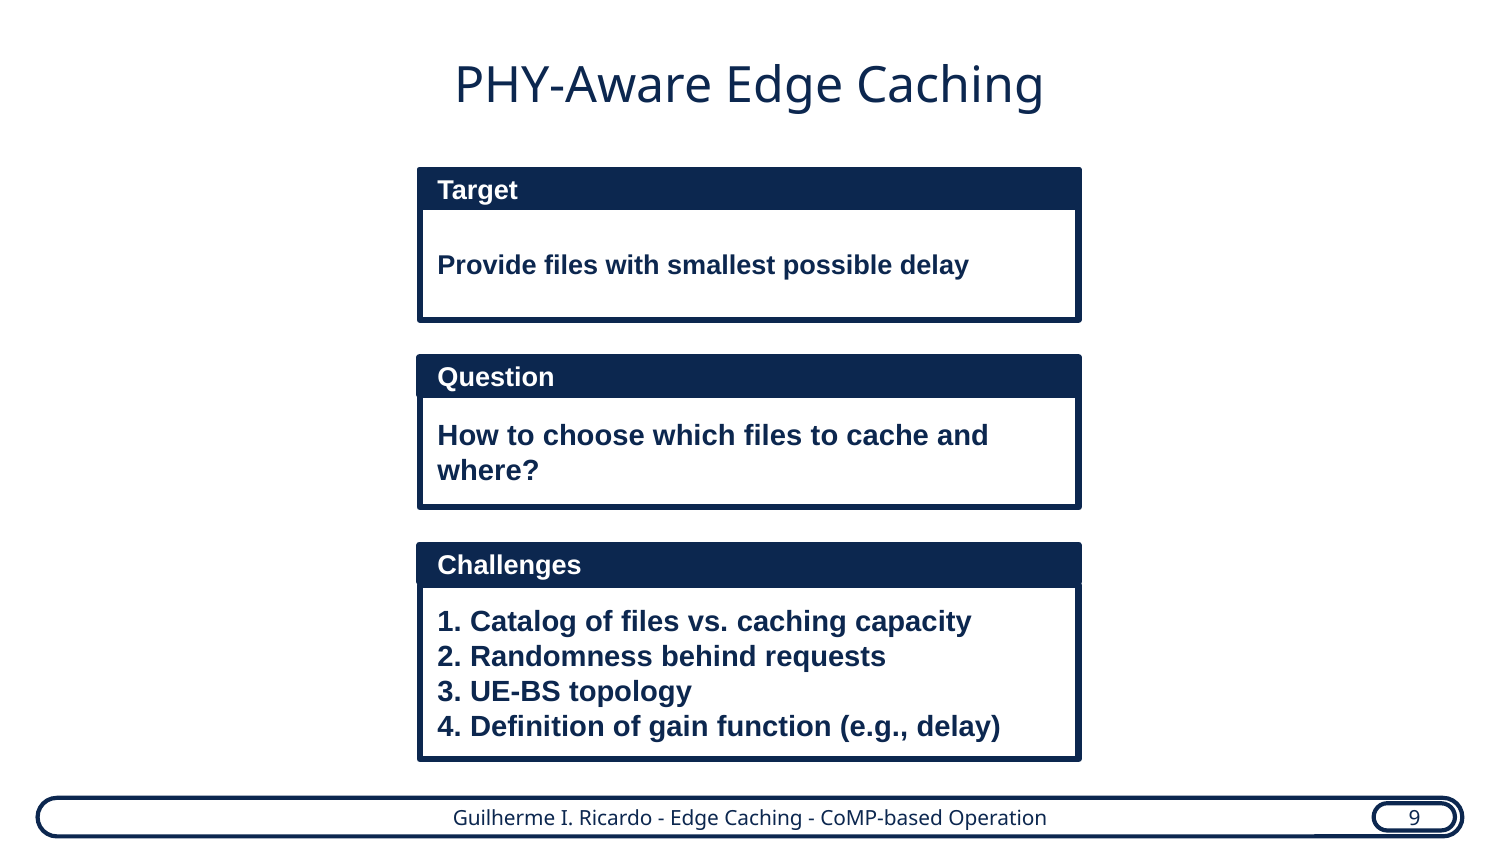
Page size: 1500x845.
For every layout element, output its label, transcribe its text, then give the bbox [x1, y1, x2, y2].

text_box 9 [1373, 803, 1456, 831]
text_box Question [419, 357, 1079, 395]
text_box 1. Catalog of files vs. caching capacity 2. Randomness behind requests 3. UE-BS topology 4. Definition of gain function (e.g., delay) [419, 584, 1079, 760]
title PHY-Aware Edge Caching [150, 37, 1350, 193]
text_box How to choose which files to cache and where? [419, 395, 1079, 508]
text_box Provide files with smallest possible delay [419, 208, 1079, 320]
text_box Target [419, 169, 1079, 208]
text_box Challenges [419, 544, 1079, 583]
text_box Guilherme I. Ricardo - Edge Caching - CoMP-based Operation [37, 797, 1463, 837]
